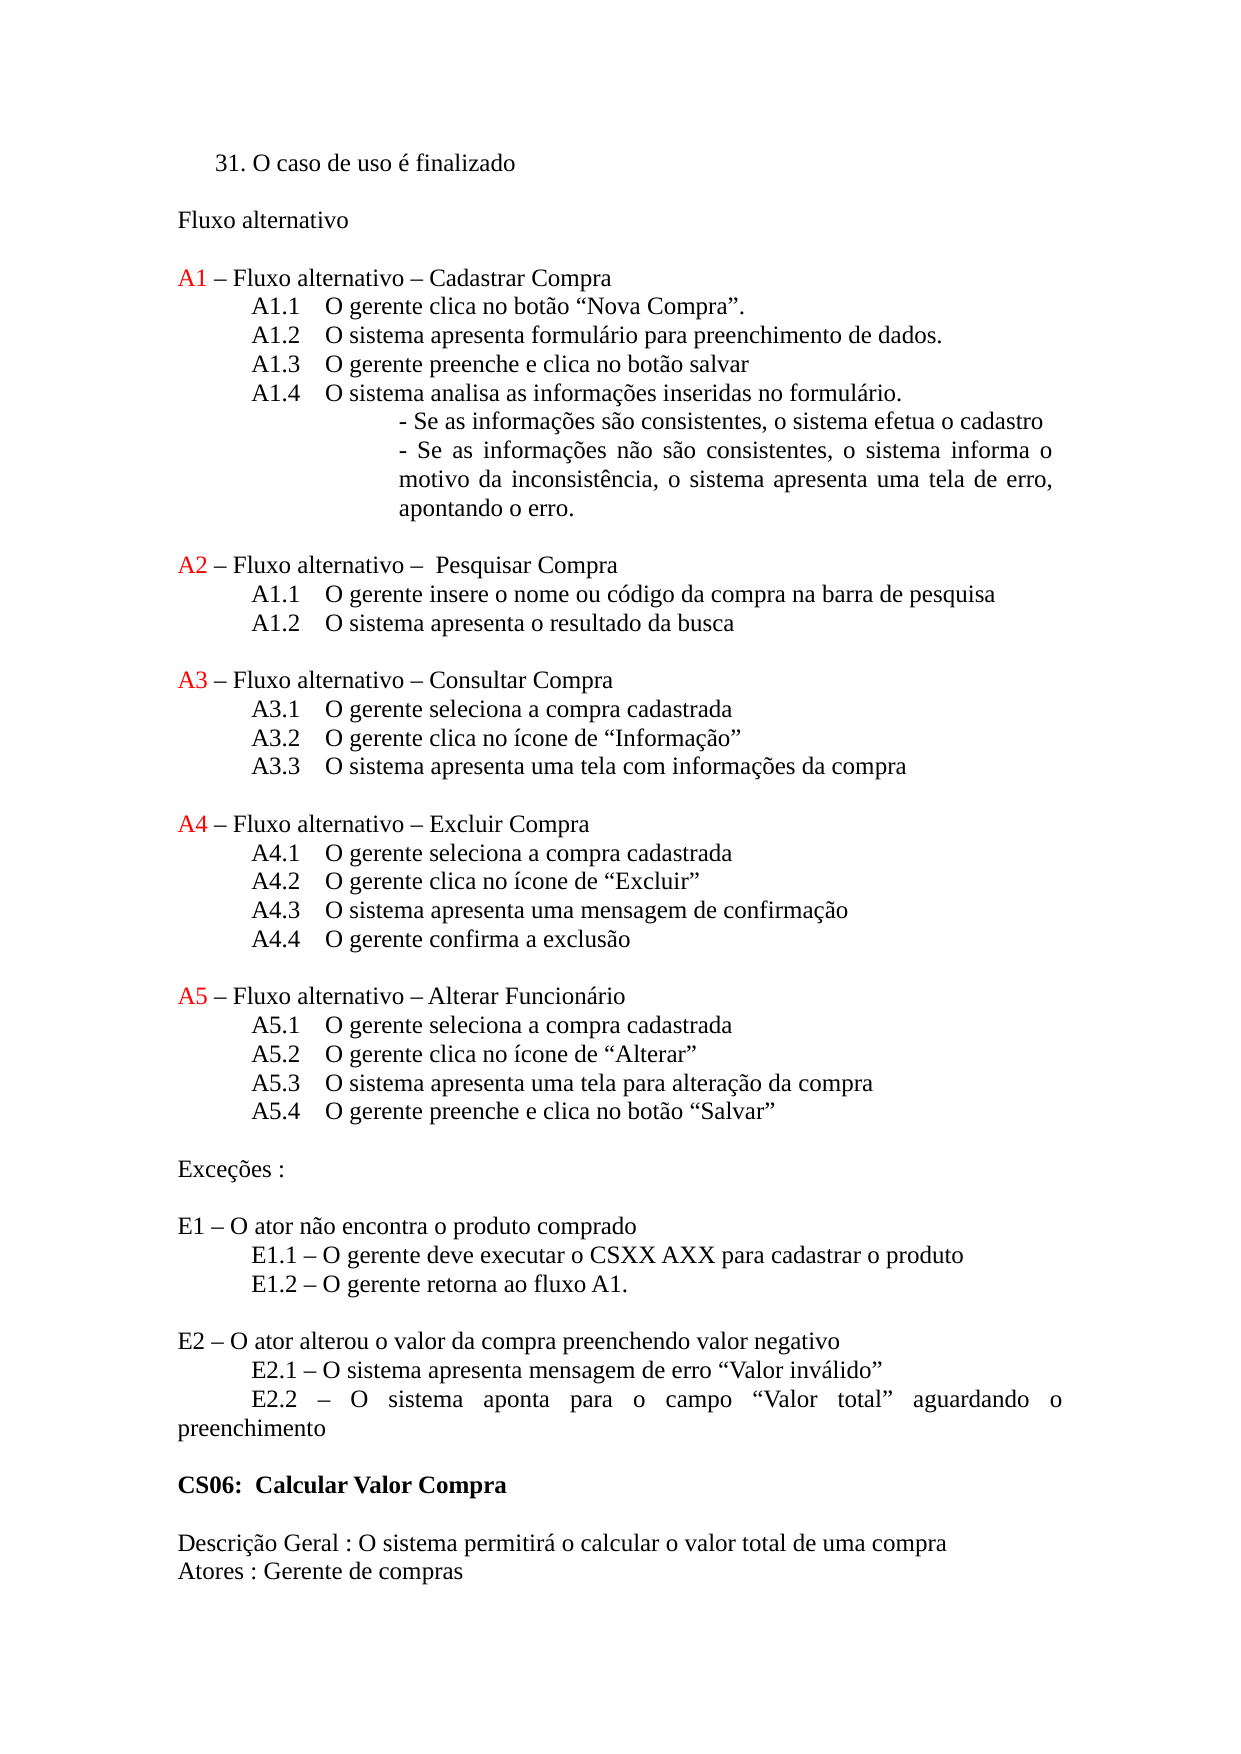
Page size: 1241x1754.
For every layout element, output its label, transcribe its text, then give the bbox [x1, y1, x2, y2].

text - Se as informações são consistentes, o sistema efetua o cadastro [251, 406, 1063, 435]
text A1.2 O sistema apresenta o resultado da busca [177, 608, 1063, 636]
text A2 – Fluxo alternativo – Pesquisar Compra [177, 550, 1063, 579]
list O caso de uso é finalizado [215, 148, 1063, 176]
text A5.2 O gerente clica no ícone de “Alterar” [177, 1039, 1063, 1068]
text - Se as informações não são consistentes, o sistema informa o motivo da inconsistência, o sistema apresenta uma tela de erro, apontando o erro. [177, 435, 1063, 521]
text Fluxo alternativo [177, 205, 1063, 234]
text A3 – Fluxo alternativo – Consultar Compra [177, 665, 1063, 694]
text E2.2 – O sistema aponta para o campo “Valor total” aguardando o preenchimento [177, 1384, 1063, 1441]
text A4.4 O gerente confirma a exclusão [177, 924, 1063, 953]
text Atores : Gerente de compras [177, 1556, 1063, 1585]
text A3.1 O gerente seleciona a compra cadastrada [177, 694, 1063, 723]
text A1.3 O gerente preenche e clica no botão salvar [177, 349, 1063, 378]
text A4.3 O sistema apresenta uma mensagem de confirmação [177, 895, 1063, 924]
text A1 – Fluxo alternativo – Cadastrar Compra [177, 263, 1063, 291]
text E1.2 – O gerente retorna ao fluxo A1. [177, 1269, 1063, 1298]
text A1.4 O sistema analisa as informações inseridas no formulário. [177, 378, 1063, 406]
text E1 – O ator não encontra o produto comprado [177, 1211, 1063, 1240]
text A5.1 O gerente seleciona a compra cadastrada [177, 1010, 1063, 1039]
text A4 – Fluxo alternativo – Excluir Compra [177, 809, 1063, 838]
text A1.1 O gerente clica no botão “Nova Compra”. [177, 291, 1063, 320]
text A4.1 O gerente seleciona a compra cadastrada [177, 838, 1063, 866]
text A1.2 O sistema apresenta formulário para preenchimento de dados. [177, 320, 1063, 349]
text CS06: Calcular Valor Compra [177, 1470, 1063, 1499]
text A3.3 O sistema apresenta uma tela com informações da compra [177, 751, 1063, 780]
text A5.3 O sistema apresenta uma tela para alteração da compra [177, 1068, 1063, 1096]
text A5 – Fluxo alternativo – Alterar Funcionário [177, 981, 1063, 1010]
text E2.1 – O sistema apresenta mensagem de erro “Valor inválido” [177, 1355, 1063, 1384]
text Exceções : [177, 1154, 1063, 1183]
text E2 – O ator alterou o valor da compra preenchendo valor negativo [177, 1326, 1063, 1355]
text A1.1 O gerente insere o nome ou código da compra na barra de pesquisa [177, 579, 1063, 608]
text A3.2 O gerente clica no ícone de “Informação” [177, 723, 1063, 751]
text Descrição Geral : O sistema permitirá o calcular o valor total de uma compra [177, 1528, 1063, 1556]
text E1.1 – O gerente deve executar o CSXX AXX para cadastrar o produto [177, 1240, 1063, 1269]
text A5.4 O gerente preenche e clica no botão “Salvar” [177, 1096, 1063, 1125]
text A4.2 O gerente clica no ícone de “Excluir” [177, 866, 1063, 895]
